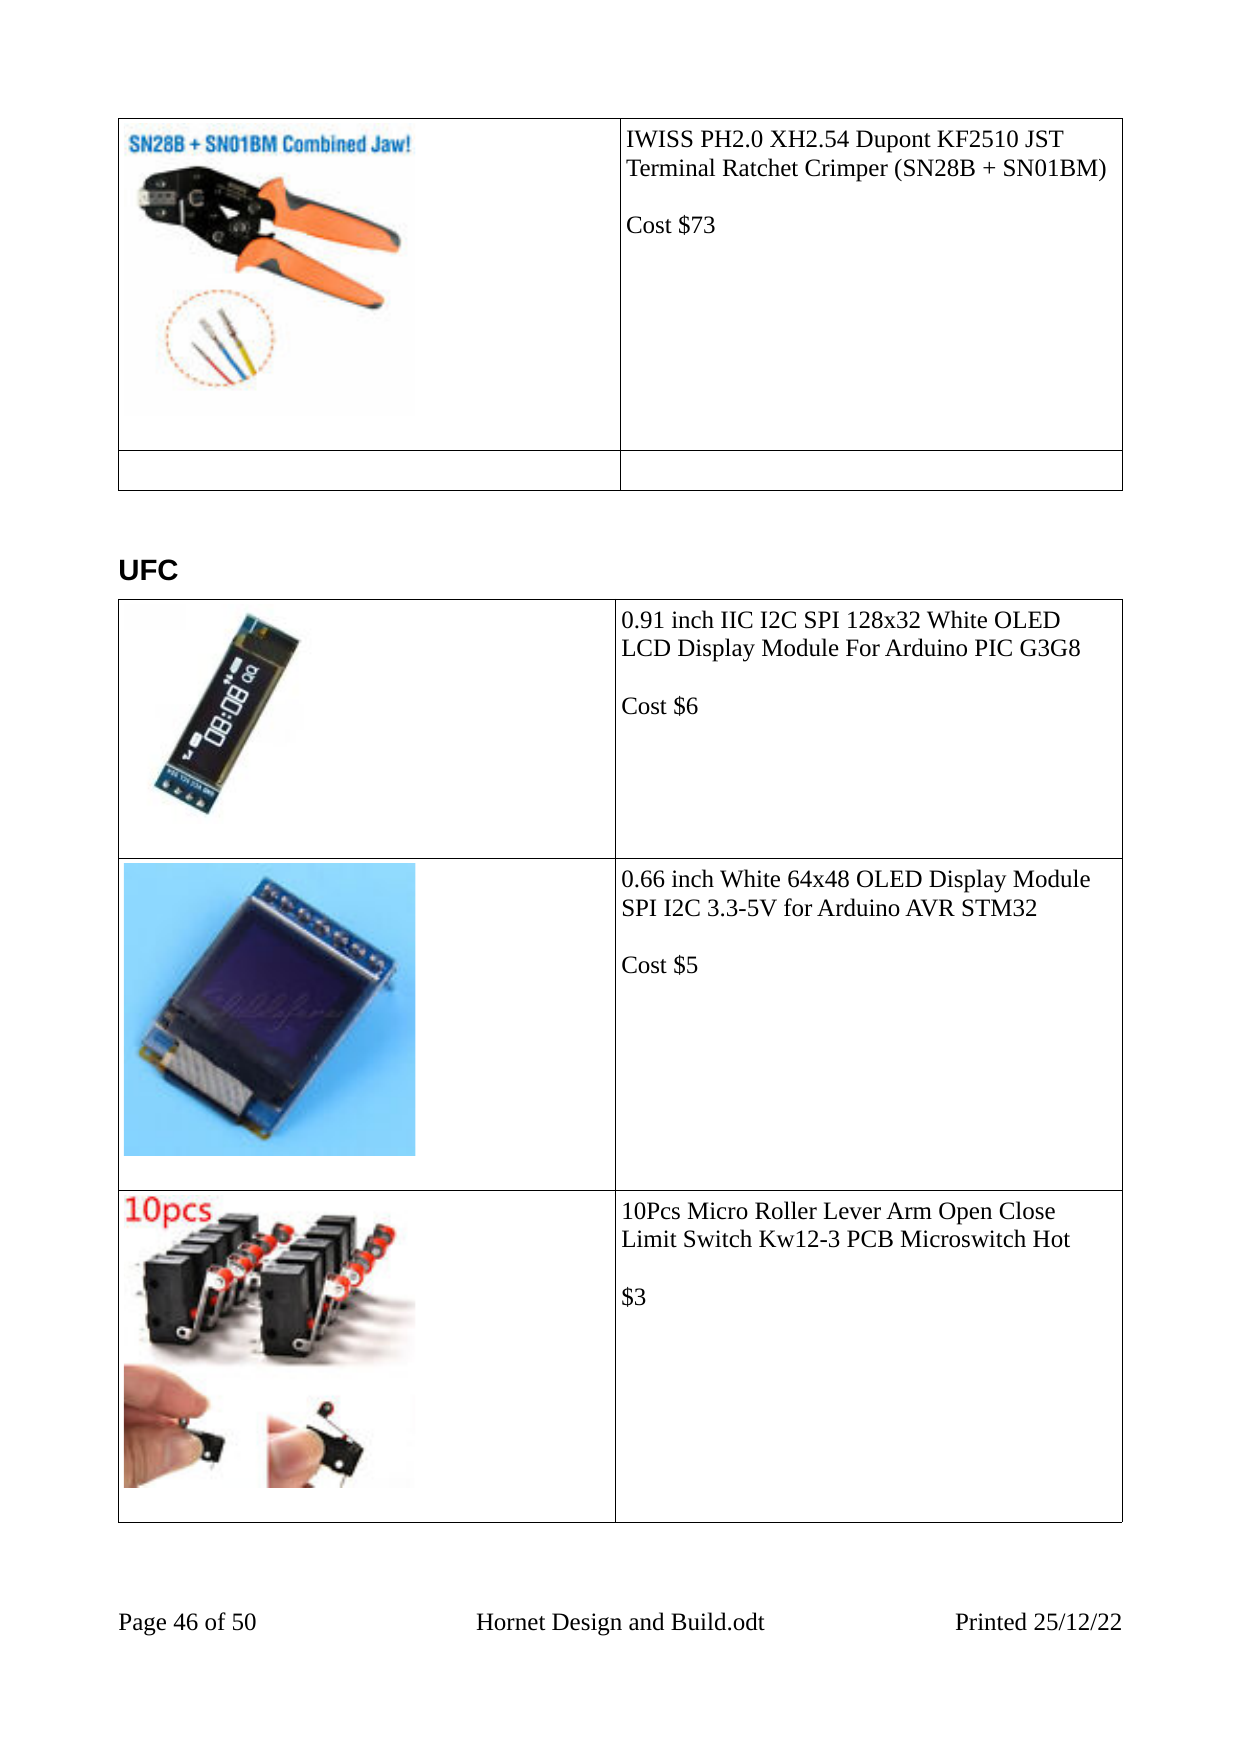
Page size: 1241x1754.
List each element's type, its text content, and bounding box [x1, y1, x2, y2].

table_cell [119, 119, 620, 450]
table_cell 10Pcs Micro Roller Lever Arm Open Close Limit Switch Kw12-3 PCB Microswitch Hot $3 [616, 1191, 1122, 1522]
table_cell [119, 451, 620, 490]
subtitle UFC [118, 553, 1122, 586]
table_header [119, 600, 615, 858]
picture [123, 123, 416, 416]
table_cell 0.66 inch White 64x48 OLED Display Module SPI I2C 3.3-5V for Arduino AVR STM32 Cost $5 [616, 859, 1122, 1190]
table_cell IWISS PH2.0 XH2.54 Dupont KF2510 JST Terminal Ratchet Crimper (SN28B + SN01BM) Cost $73 [621, 119, 1122, 450]
table_cell [119, 1191, 615, 1522]
picture [123, 1195, 416, 1488]
picture [123, 604, 343, 824]
table_header 0.91 inch IIC I2C SPI 128x32 White OLED LCD Display Module For Arduino PIC G3G8 Cost $6 [616, 600, 1122, 858]
table_cell [119, 859, 615, 1190]
picture [123, 863, 416, 1156]
table_cell [621, 451, 1122, 490]
